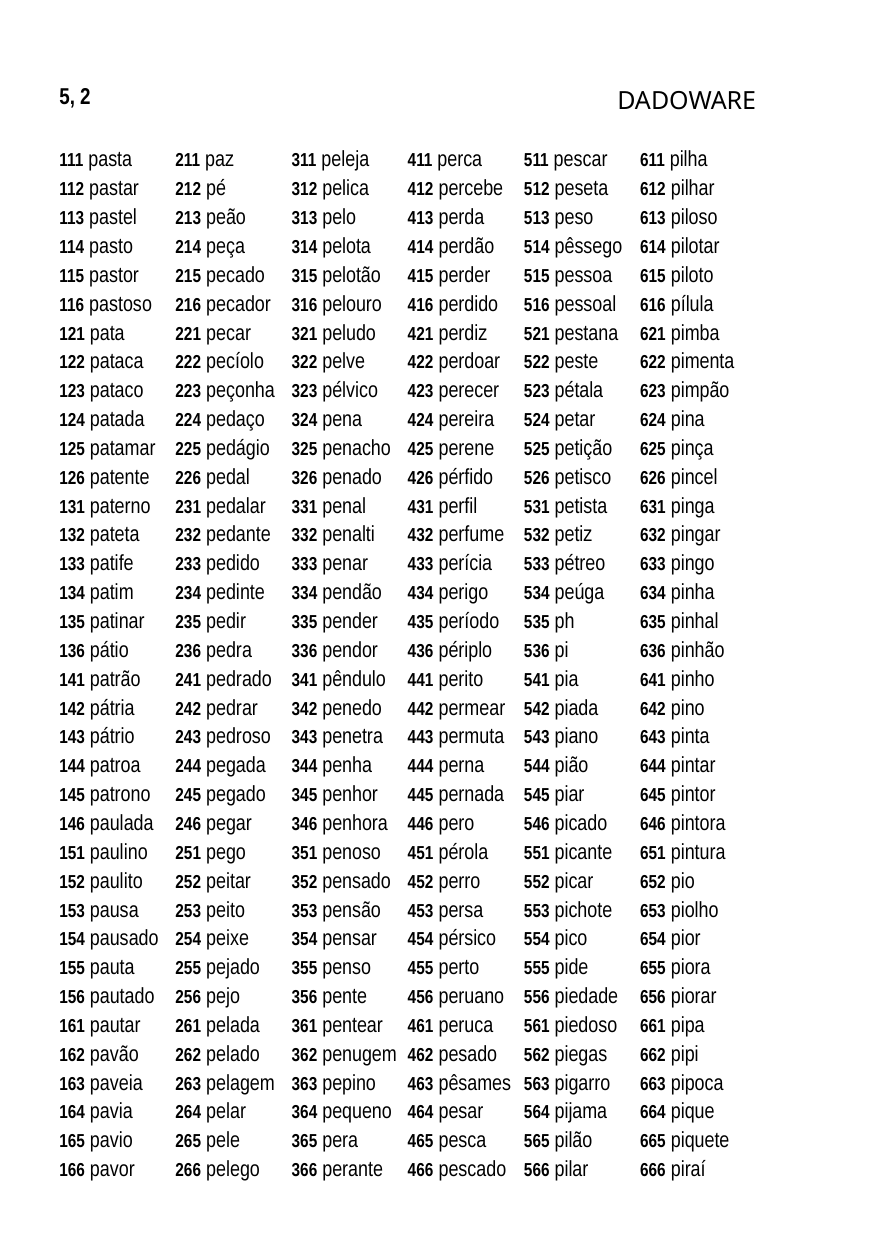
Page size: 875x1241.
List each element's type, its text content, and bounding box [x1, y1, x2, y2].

text 231 pedalar [175, 492, 291, 518]
text 152 paulito [59, 868, 175, 893]
text 5, 2 [59, 83, 177, 109]
text 463 pêsames [407, 1069, 524, 1095]
text 553 pichote [524, 896, 640, 922]
text 345 penhor [291, 781, 407, 806]
text 322 pelve [291, 348, 407, 373]
text 232 pedante [175, 521, 291, 546]
text 655 piora [640, 954, 756, 979]
text 661 pipa [640, 1012, 756, 1037]
text 211 paz [175, 146, 291, 171]
text 234 pedinte [175, 579, 291, 604]
text 226 pedal [175, 464, 291, 489]
text 161 pautar [59, 1012, 175, 1037]
text 421 perdiz [407, 319, 524, 344]
text 534 peúga [524, 579, 640, 604]
text 433 perícia [407, 550, 524, 575]
text 452 perro [407, 868, 524, 893]
text 131 paterno [59, 492, 175, 518]
text 545 piar [524, 781, 640, 806]
text 516 pessoal [524, 291, 640, 316]
text 445 pernada [407, 781, 524, 806]
text 526 petisco [524, 464, 640, 489]
text 511 pescar [524, 146, 640, 171]
text 365 pera [291, 1127, 407, 1152]
text 353 pensão [291, 896, 407, 922]
text 352 pensado [291, 868, 407, 893]
text 442 permear [407, 694, 524, 719]
text 354 pensar [291, 925, 407, 950]
text 341 pêndulo [291, 666, 407, 691]
text 634 pinha [640, 579, 756, 604]
text 641 pinho [640, 666, 756, 691]
text 654 pior [640, 925, 756, 950]
text 434 perigo [407, 579, 524, 604]
text 643 pinta [640, 723, 756, 748]
text 264 pelar [175, 1098, 291, 1123]
text 254 peixe [175, 925, 291, 950]
text 415 perder [407, 262, 524, 287]
text 465 pesca [407, 1127, 524, 1152]
text 134 patim [59, 579, 175, 604]
text 216 pecador [175, 291, 291, 316]
text 543 piano [524, 723, 640, 748]
text 532 petiz [524, 521, 640, 546]
text 135 patinar [59, 608, 175, 633]
text 561 piedoso [524, 1012, 640, 1037]
text 462 pesado [407, 1041, 524, 1066]
text 323 pélvico [291, 377, 407, 402]
text 653 piolho [640, 896, 756, 922]
text 615 piloto [640, 262, 756, 287]
text 632 pingar [640, 521, 756, 546]
text 246 pegar [175, 810, 291, 835]
text 132 pateta [59, 521, 175, 546]
text 441 perito [407, 666, 524, 691]
text 651 pintura [640, 839, 756, 864]
text 115 pastor [59, 262, 175, 287]
text 435 período [407, 608, 524, 633]
text 636 pinhão [640, 637, 756, 662]
text 652 pio [640, 868, 756, 893]
text 224 pedaço [175, 406, 291, 431]
text 566 pilar [524, 1156, 640, 1181]
text 614 pilotar [640, 233, 756, 258]
text 626 pincel [640, 464, 756, 489]
text 523 pétala [524, 377, 640, 402]
text 223 peçonha [175, 377, 291, 402]
text 444 perna [407, 752, 524, 777]
text 332 penalti [291, 521, 407, 546]
text 633 pingo [640, 550, 756, 575]
text 556 piedade [524, 983, 640, 1008]
text 141 patrão [59, 666, 175, 691]
text 356 pente [291, 983, 407, 1008]
text 552 picar [524, 868, 640, 893]
text 366 perante [291, 1156, 407, 1181]
text 236 pedra [175, 637, 291, 662]
text 436 périplo [407, 637, 524, 662]
text 464 pesar [407, 1098, 524, 1123]
text 314 pelota [291, 233, 407, 258]
text 116 pastoso [59, 291, 175, 316]
text 512 peseta [524, 175, 640, 200]
text 136 pátio [59, 637, 175, 662]
text 521 pestana [524, 319, 640, 344]
text 242 pedrar [175, 694, 291, 719]
text 663 pipoca [640, 1069, 756, 1095]
text 664 pique [640, 1098, 756, 1123]
text 164 pavia [59, 1098, 175, 1123]
text 212 pé [175, 175, 291, 200]
text 251 pego [175, 839, 291, 864]
text 454 pérsico [407, 925, 524, 950]
text 613 piloso [640, 204, 756, 229]
text 423 perecer [407, 377, 524, 402]
text 165 pavio [59, 1127, 175, 1152]
text 461 peruca [407, 1012, 524, 1037]
text 155 pauta [59, 954, 175, 979]
text 325 penacho [291, 435, 407, 460]
text 331 penal [291, 492, 407, 518]
text 324 pena [291, 406, 407, 431]
text 342 penedo [291, 694, 407, 719]
text 144 patroa [59, 752, 175, 777]
text 333 penar [291, 550, 407, 575]
text 222 pecíolo [175, 348, 291, 373]
text 363 pepino [291, 1069, 407, 1095]
text 456 peruano [407, 983, 524, 1008]
text 432 perfume [407, 521, 524, 546]
text 562 piegas [524, 1041, 640, 1066]
text 162 pavão [59, 1041, 175, 1066]
text 111 pasta [59, 146, 175, 171]
text 346 penhora [291, 810, 407, 835]
text 533 pétreo [524, 550, 640, 575]
text 125 patamar [59, 435, 175, 460]
text 355 penso [291, 954, 407, 979]
text 225 pedágio [175, 435, 291, 460]
text 362 penugem [291, 1041, 407, 1066]
text 443 permuta [407, 723, 524, 748]
text 124 patada [59, 406, 175, 431]
text 416 perdido [407, 291, 524, 316]
text 544 pião [524, 752, 640, 777]
text 241 pedrado [175, 666, 291, 691]
text 656 piorar [640, 983, 756, 1008]
text 623 pimpão [640, 377, 756, 402]
text 616 pílula [640, 291, 756, 316]
text 413 perda [407, 204, 524, 229]
text 133 patife [59, 550, 175, 575]
text 351 penoso [291, 839, 407, 864]
text 525 petição [524, 435, 640, 460]
text 153 pausa [59, 896, 175, 922]
text 642 pino [640, 694, 756, 719]
text 564 pijama [524, 1098, 640, 1123]
text 312 pelica [291, 175, 407, 200]
text 453 persa [407, 896, 524, 922]
text 551 picante [524, 839, 640, 864]
text 145 patrono [59, 781, 175, 806]
text 344 penha [291, 752, 407, 777]
text 334 pendão [291, 579, 407, 604]
text 335 pender [291, 608, 407, 633]
text 554 pico [524, 925, 640, 950]
text 426 pérfido [407, 464, 524, 489]
text 622 pimenta [640, 348, 756, 373]
text 121 pata [59, 319, 175, 344]
text 343 penetra [291, 723, 407, 748]
text 311 peleja [291, 146, 407, 171]
text 326 penado [291, 464, 407, 489]
text 213 peão [175, 204, 291, 229]
text 542 piada [524, 694, 640, 719]
text 631 pinga [640, 492, 756, 518]
text 414 perdão [407, 233, 524, 258]
text 315 pelotão [291, 262, 407, 287]
text 644 pintar [640, 752, 756, 777]
text 621 pimba [640, 319, 756, 344]
text 455 perto [407, 954, 524, 979]
text 624 pina [640, 406, 756, 431]
text 524 petar [524, 406, 640, 431]
text 163 paveia [59, 1069, 175, 1095]
text 515 pessoa [524, 262, 640, 287]
text 645 pintor [640, 781, 756, 806]
text 513 peso [524, 204, 640, 229]
text 563 pigarro [524, 1069, 640, 1095]
text 446 pero [407, 810, 524, 835]
text 261 pelada [175, 1012, 291, 1037]
text 126 patente [59, 464, 175, 489]
text 364 pequeno [291, 1098, 407, 1123]
text 154 pausado [59, 925, 175, 950]
text 146 paulada [59, 810, 175, 835]
text 361 pentear [291, 1012, 407, 1037]
text 424 pereira [407, 406, 524, 431]
text 411 perca [407, 146, 524, 171]
text 166 pavor [59, 1156, 175, 1181]
text 336 pendor [291, 637, 407, 662]
text 612 pilhar [640, 175, 756, 200]
text 256 pejo [175, 983, 291, 1008]
text 221 pecar [175, 319, 291, 344]
text 113 pastel [59, 204, 175, 229]
text 531 petista [524, 492, 640, 518]
text 536 pi [524, 637, 640, 662]
text 243 pedroso [175, 723, 291, 748]
text 214 peça [175, 233, 291, 258]
text 114 pasto [59, 233, 175, 258]
text 662 pipi [640, 1041, 756, 1066]
text 265 pele [175, 1127, 291, 1152]
text 255 pejado [175, 954, 291, 979]
text 215 pecado [175, 262, 291, 287]
text 546 picado [524, 810, 640, 835]
text 565 pilão [524, 1127, 640, 1152]
text 252 peitar [175, 868, 291, 893]
text 266 pelego [175, 1156, 291, 1181]
text 425 perene [407, 435, 524, 460]
text 122 pataca [59, 348, 175, 373]
text 451 pérola [407, 839, 524, 864]
text 666 piraí [640, 1156, 756, 1181]
text 123 pataco [59, 377, 175, 402]
text 514 pêssego [524, 233, 640, 258]
text 541 pia [524, 666, 640, 691]
text 262 pelado [175, 1041, 291, 1066]
text 321 peludo [291, 319, 407, 344]
text 245 pegado [175, 781, 291, 806]
text 244 pegada [175, 752, 291, 777]
text 522 peste [524, 348, 640, 373]
text 665 piquete [640, 1127, 756, 1152]
text 555 pide [524, 954, 640, 979]
text 535 ph [524, 608, 640, 633]
text 313 pelo [291, 204, 407, 229]
text 112 pastar [59, 175, 175, 200]
text 253 peito [175, 896, 291, 922]
text 235 pedir [175, 608, 291, 633]
text 466 pescado [407, 1156, 524, 1181]
text 156 pautado [59, 983, 175, 1008]
text 635 pinhal [640, 608, 756, 633]
text 431 perfil [407, 492, 524, 518]
text 316 pelouro [291, 291, 407, 316]
text 412 percebe [407, 175, 524, 200]
text 151 paulino [59, 839, 175, 864]
text 611 pilha [640, 146, 756, 171]
text 422 perdoar [407, 348, 524, 373]
text 625 pinça [640, 435, 756, 460]
text 143 pátrio [59, 723, 175, 748]
text 646 pintora [640, 810, 756, 835]
text 233 pedido [175, 550, 291, 575]
text 263 pelagem [175, 1069, 291, 1095]
text 142 pátria [59, 694, 175, 719]
